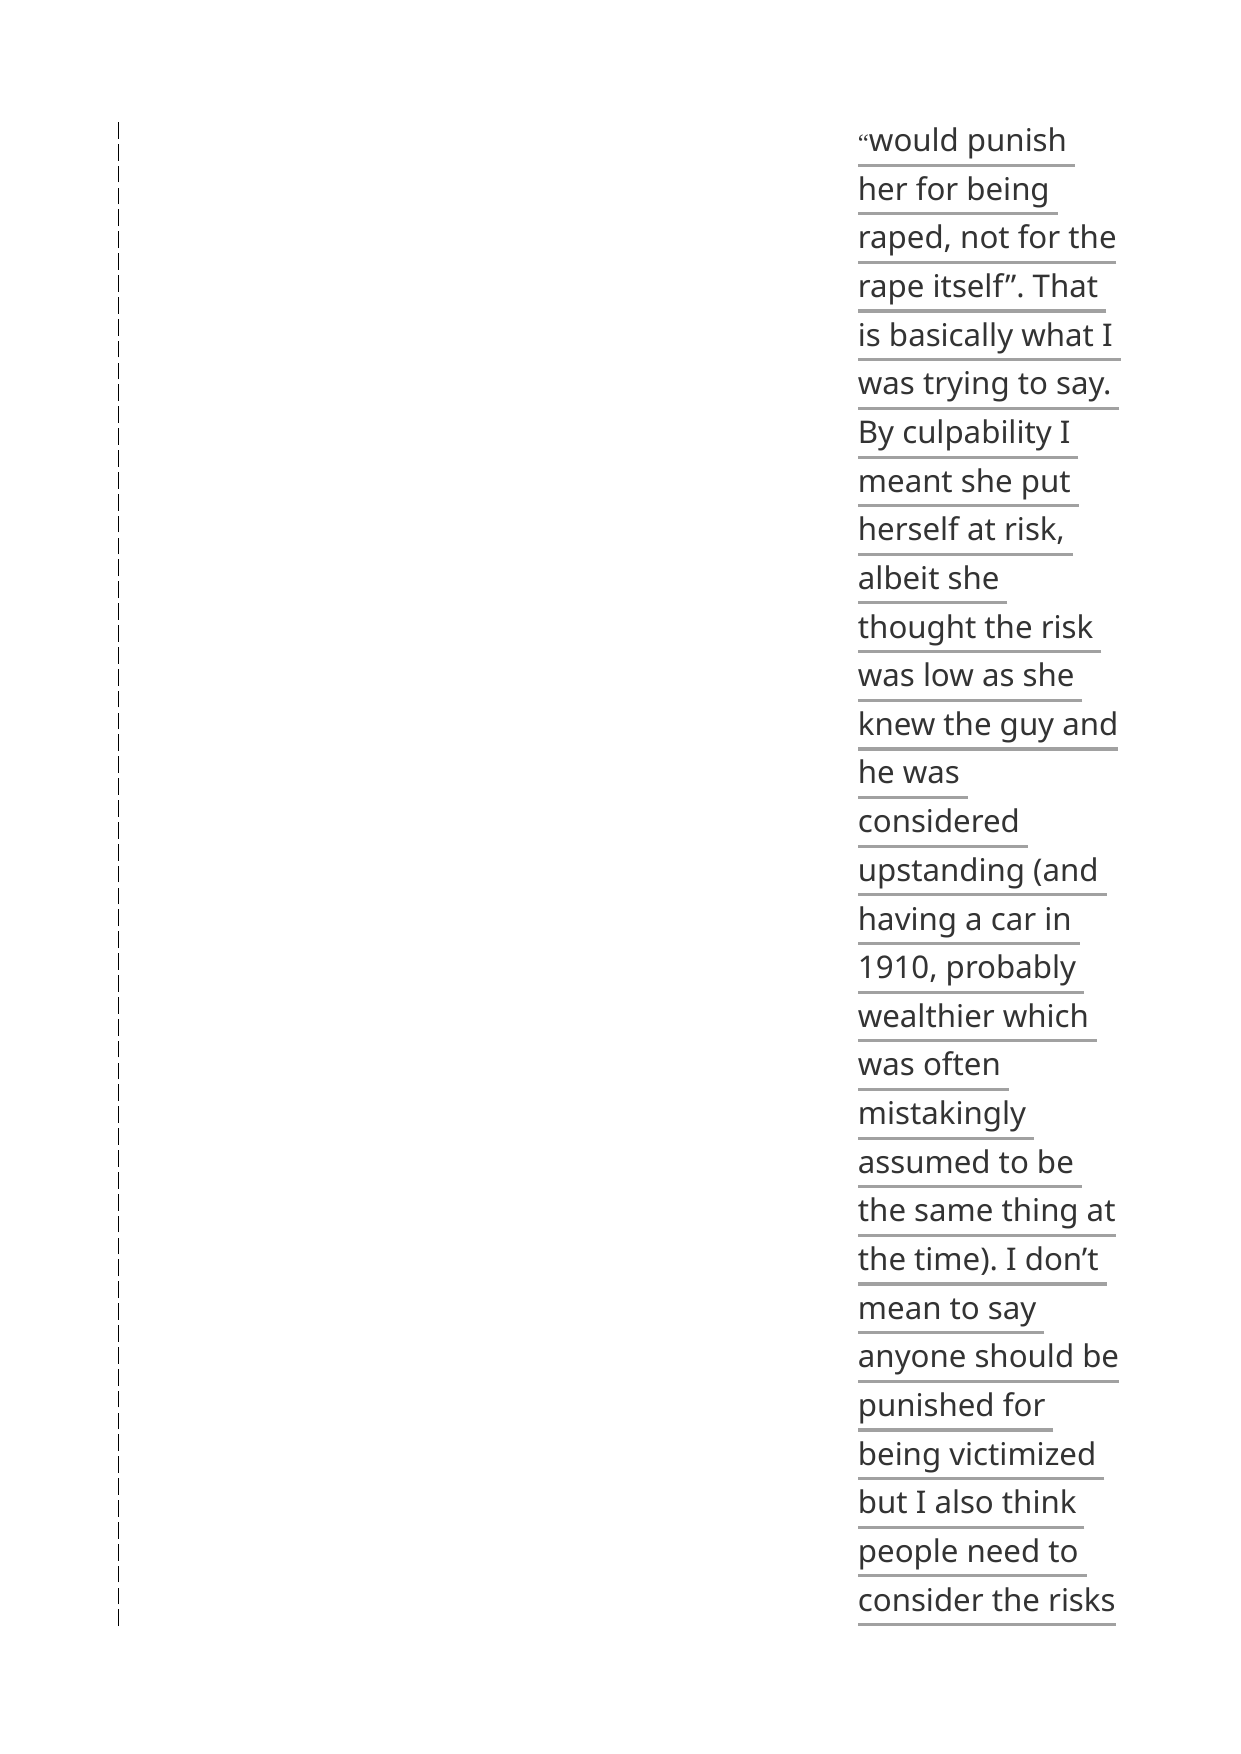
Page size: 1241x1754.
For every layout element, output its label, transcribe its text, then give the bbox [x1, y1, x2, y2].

list “would punish her for being raped, not for the rape itself”. That is basically what I was trying to say. By culpability I meant she put herself at risk, albeit she thought the risk was low as she knew the guy and he was considered upstanding (and having a car in 1910, probably wealthier which was often mistakingly assumed to be the same thing at the time). I don’t mean to say anyone should be punished for being victimized but I also think people need to consider the risks [118, 118, 1122, 1626]
